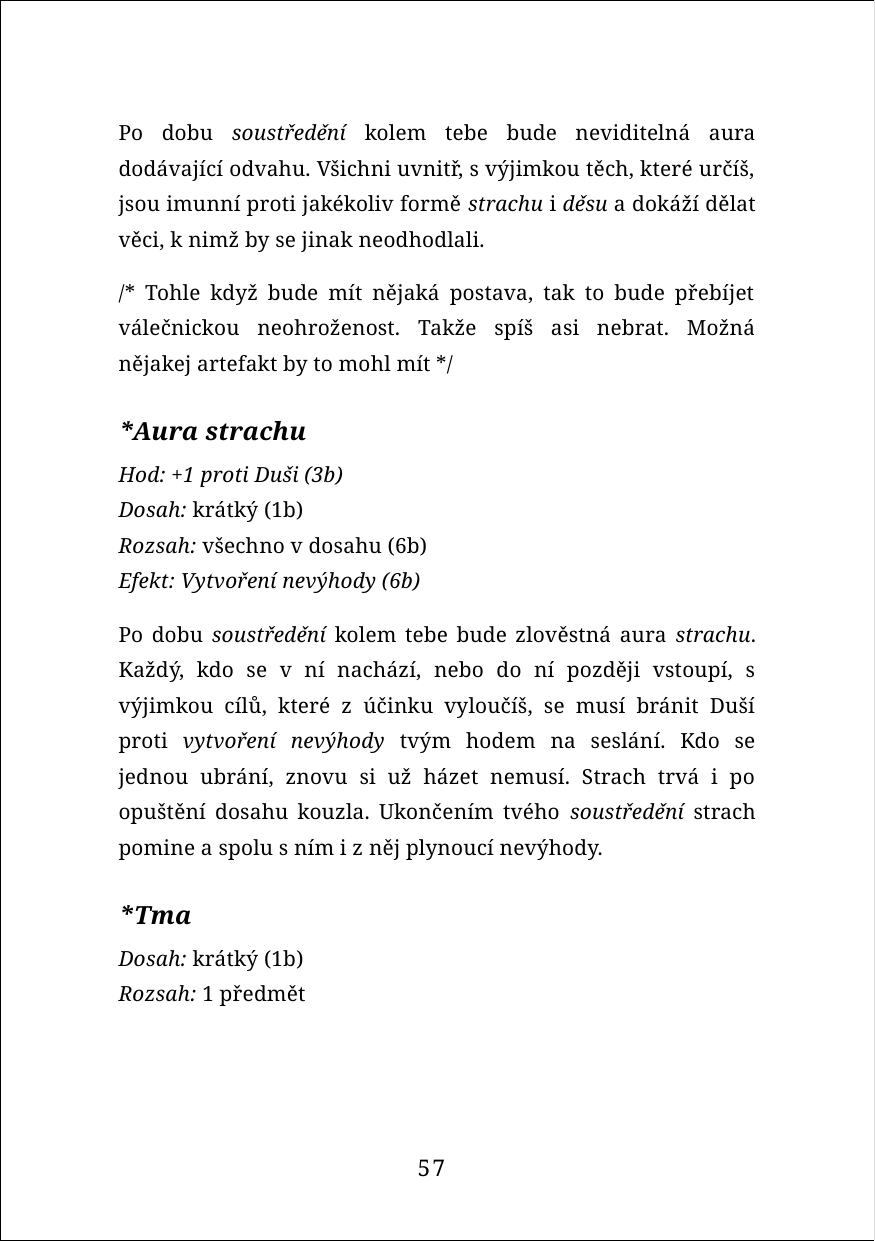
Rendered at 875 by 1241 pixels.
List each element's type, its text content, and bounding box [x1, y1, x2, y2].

text /* Tohle když bude mít nějaká postava, tak to bude přebíjet válečnickou neohroženost. Takže spíš asi nebrat. Možná nějakej artefakt by to mohl mít */ [118, 278, 756, 377]
text Dosah: krátký (1b) Rozsah: 1 předmět [118, 944, 756, 1008]
subtitle *Aura strachu [118, 414, 756, 448]
text Hod: +1 proti Duši (3b) Dosah: krátký (1b) Rozsah: všechno v dosahu (6b) Efekt: Vytvoření nevýhody (6b) [118, 460, 756, 595]
text Po dobu soustředění kolem tebe bude zlověstná aura strachu. Každý, kdo se v ní nachází, nebo do ní později vstoupí, s výjimkou cílů, které z účinku vyloučíš, se musí bránit Duší proti vytvoření nevýhody tvým hodem na seslání. Kdo se jednou ubrání, znovu si už házet nemusí. Strach trvá i po opuštění dosahu kouzla. Ukončením tvého soustředění strach pomine a spolu s ním i z něj plynoucí nevýhody. [118, 620, 756, 861]
text Po dobu soustředění kolem tebe bude neviditelná aura dodávající odvahu. Všichni uvnitř, s výjimkou těch, které určíš, jsou imunní proti jakékoliv formě strachu i děsu a dokáží dělat věci, k nimž by se jinak neodhodlali. [118, 118, 756, 253]
subtitle *Tma [118, 898, 756, 932]
